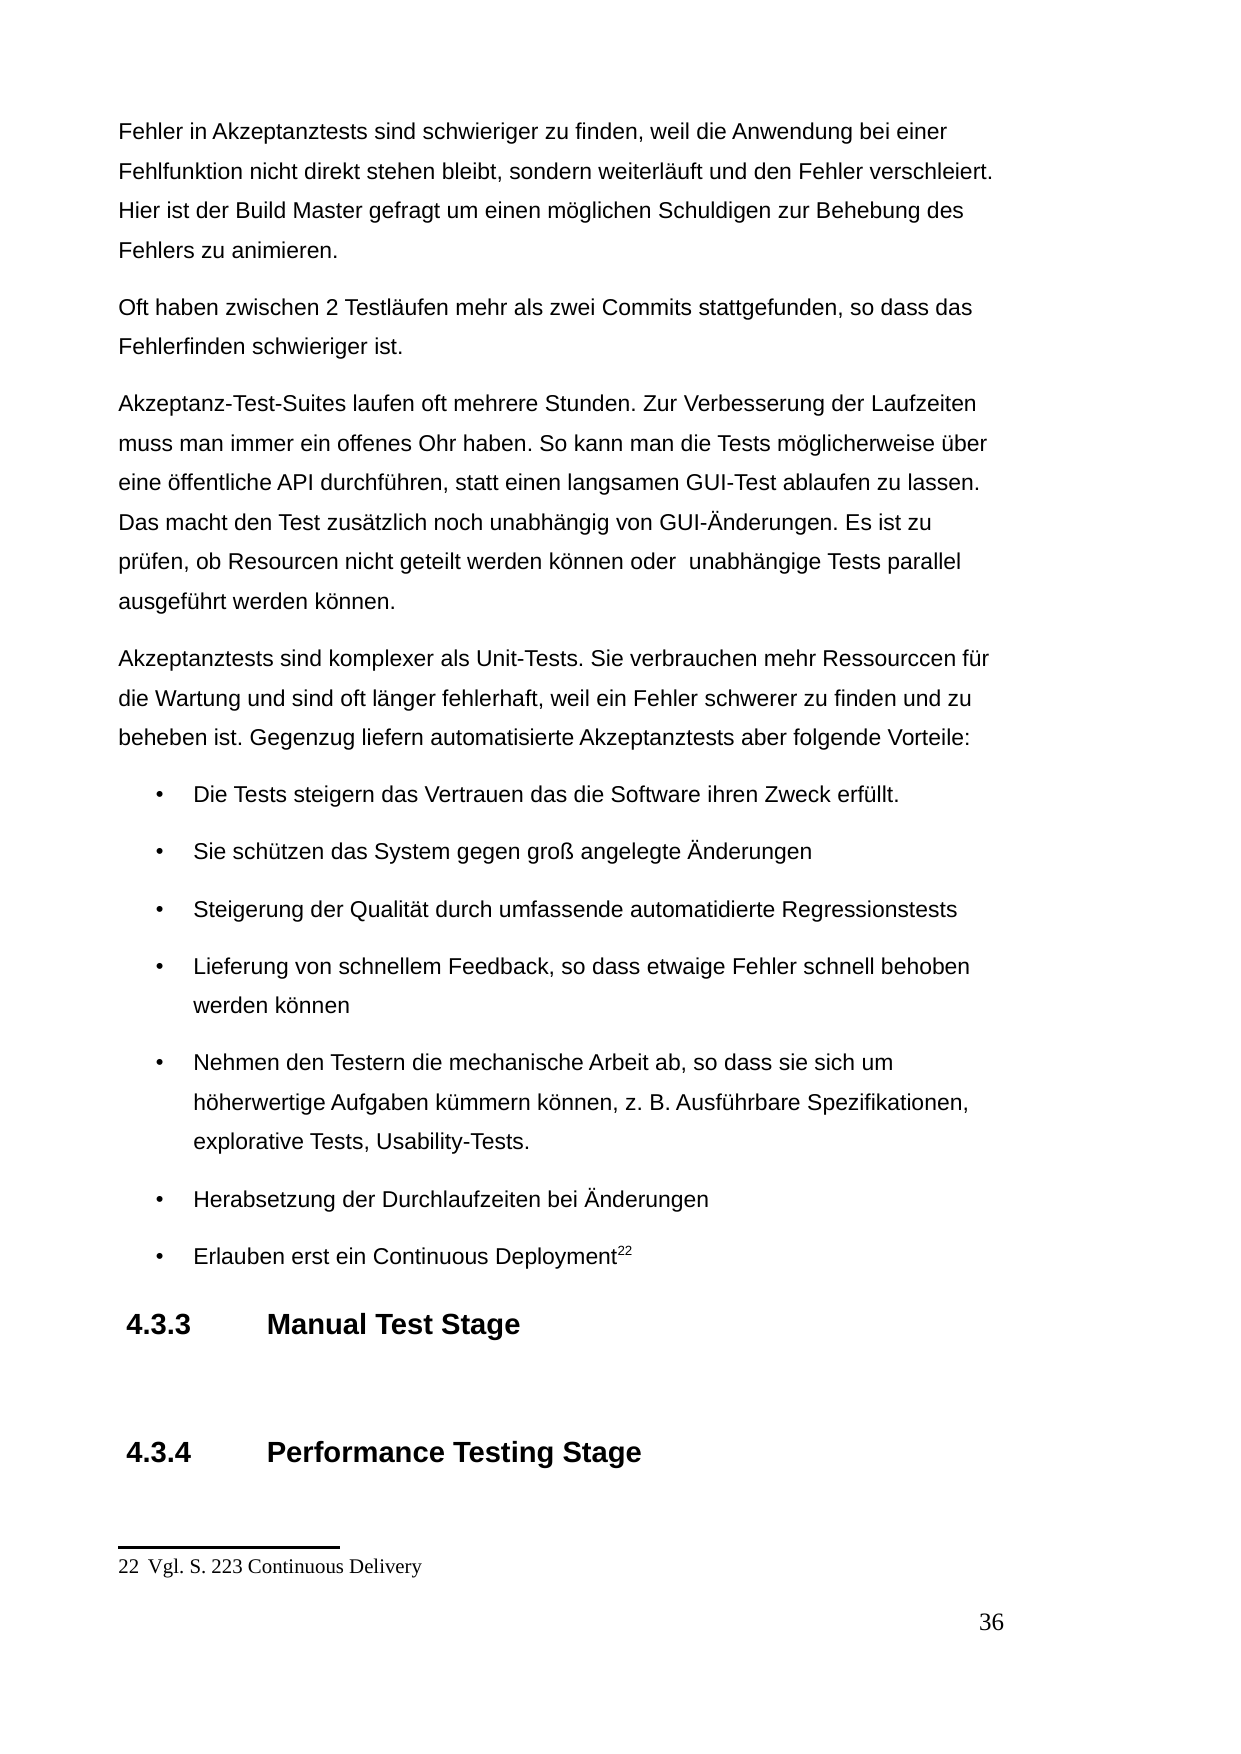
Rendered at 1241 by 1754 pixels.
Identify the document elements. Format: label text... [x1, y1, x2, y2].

list Die Tests steigern das Vertrauen das die Software ihren Zweck erfüllt. [156, 781, 1004, 807]
list Steigerung der Qualität durch umfassende automatidierte Regressionstests [156, 896, 1004, 922]
list Vgl. S. 223 Continuous Delivery [118, 1553, 1004, 1578]
list Herabsetzung der Durchlaufzeiten bei Änderungen [156, 1186, 1004, 1212]
text Akzeptanztests sind komplexer als Unit-Tests. Sie verbrauchen mehr Ressourccen für die Wartung und sind oft länger fehlerhaft, weil ein Fehler schwerer zu finden und zu beheben ist. Gegenzug liefern automatisierte Akzeptanztests aber folgende Vorteile: [118, 645, 1004, 750]
text Fehler in Akzeptanztests sind schwieriger zu finden, weil die Anwendung bei einer Fehlfunktion nicht direkt stehen bleibt, sondern weiterläuft und den Fehler verschleiert. Hier ist der Build Master gefragt um einen möglichen Schuldigen zur Behebung des Fehlers zu animieren. [118, 118, 1004, 263]
list Nehmen den Testern die mechanische Arbeit ab, so dass sie sich um höherwertige Aufgaben kümmern können, z. B. Ausführbare Spezifikationen, explorative Tests, Usability-Tests. [156, 1049, 1004, 1155]
list Erlauben erst ein Continuous Deployment [156, 1243, 1004, 1269]
subtitle Manual Test Stage [118, 1307, 1004, 1341]
text Akzeptanz-Test-Suites laufen oft mehrere Stunden. Zur Verbesserung der Laufzeiten muss man immer ein offenes Ohr haben. So kann man die Tests möglicherweise über eine öffentliche API durchführen, statt einen langsamen GUI-Test ablaufen zu lassen. Das macht den Test zusätzlich noch unabhängig von GUI-Änderungen. Es ist zu prüfen, ob Resourcen nicht geteilt werden können oder unabhängige Tests parallel ausgeführt werden können. [118, 390, 1004, 614]
text Oft haben zwischen 2 Testläufen mehr als zwei Commits stattgefunden, so dass das Fehlerfinden schwieriger ist. [118, 294, 1004, 359]
subtitle Performance Testing Stage [118, 1435, 1004, 1469]
list Lieferung von schnellem Feedback, so dass etwaige Fehler schnell behoben werden können [156, 953, 1004, 1018]
list Sie schützen das System gegen groß angelegte Änderungen [156, 838, 1004, 865]
